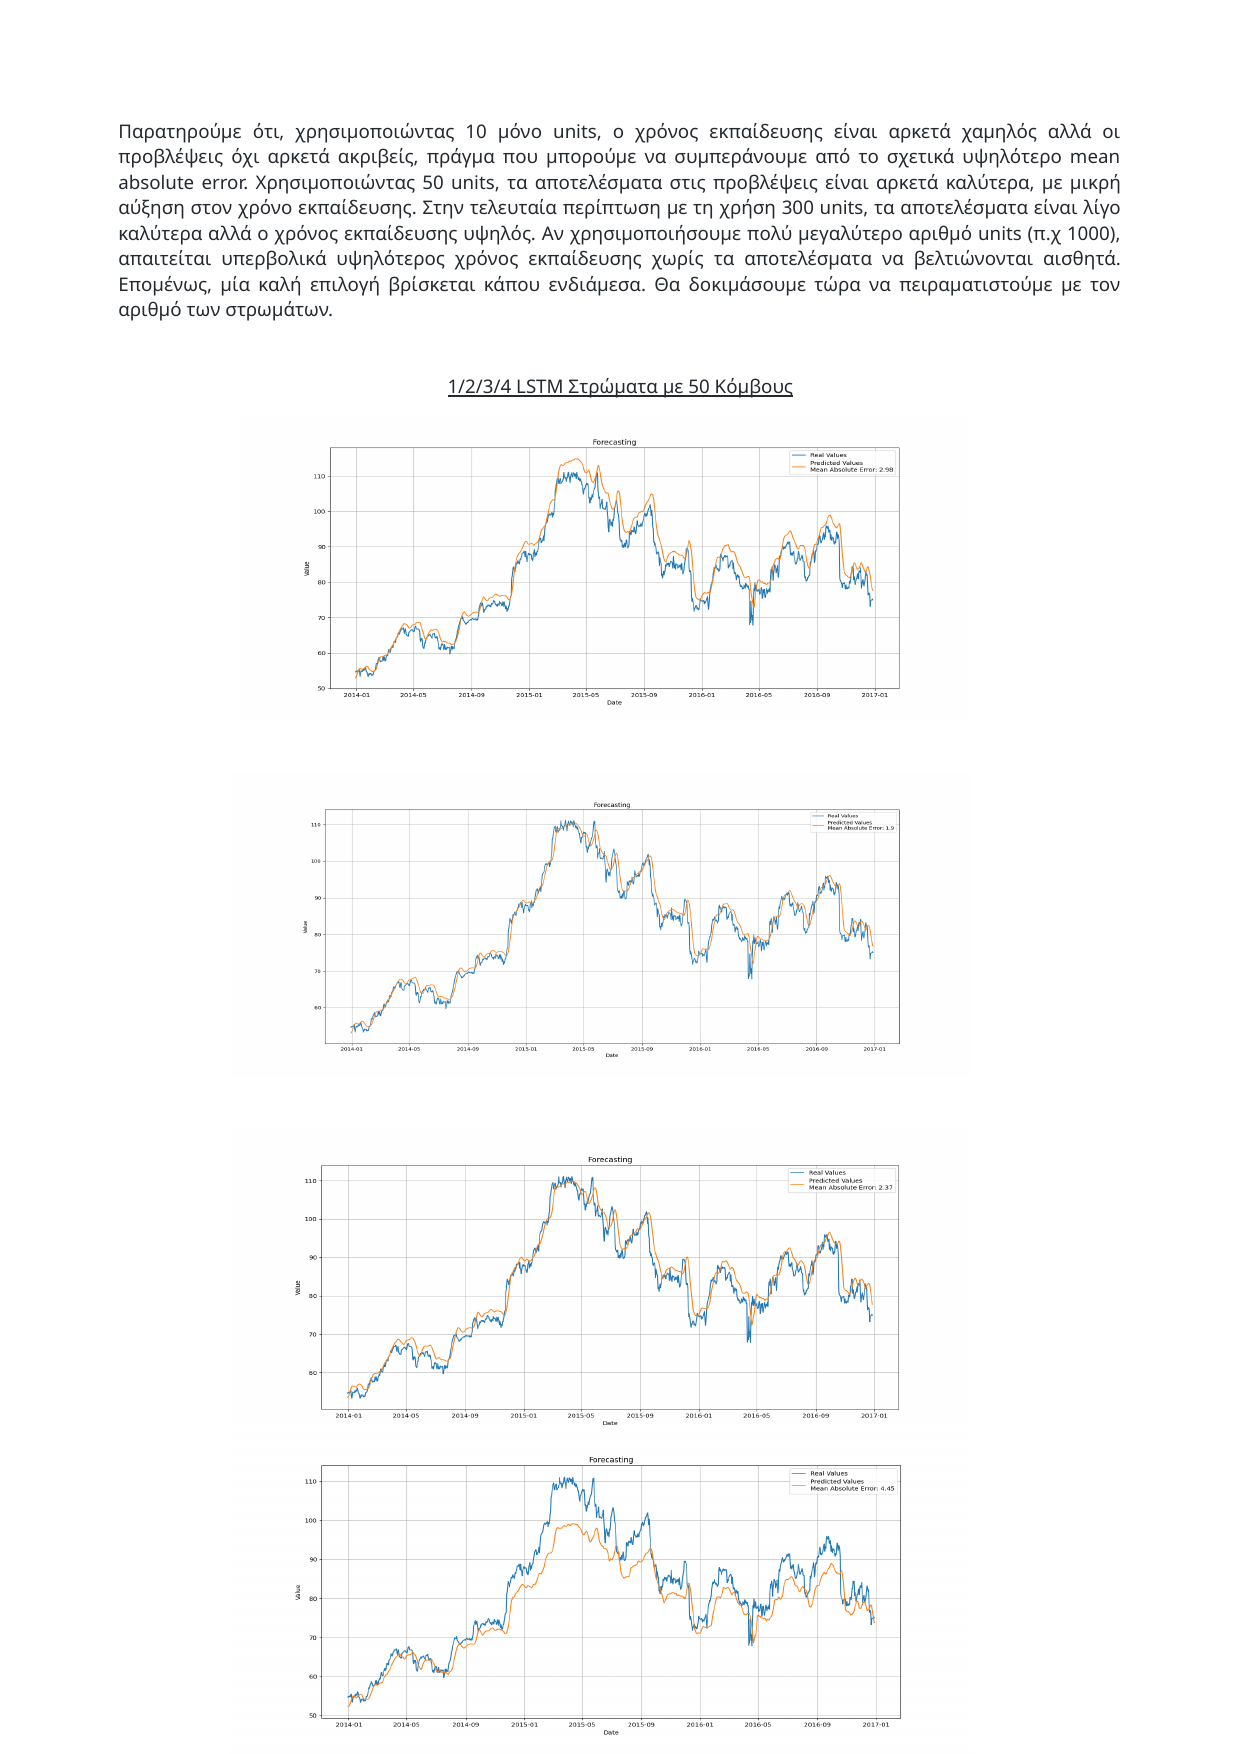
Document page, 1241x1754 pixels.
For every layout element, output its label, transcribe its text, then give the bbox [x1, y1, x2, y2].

picture [228, 1127, 975, 1754]
text Παρατηρούμε ότι, χρησιμοποιώντας 10 μόνο units, ο χρόνος εκπαίδευσης είναι αρκετά χαμηλός αλλά οι προβλέψεις όχι αρκετά ακριβείς, πράγμα που μπορούμε να συμπεράνουμε από το σχετικά υψηλότερο mean absolute error. Χρησιμοποιώντας 50 units, τα αποτελέσματα στις προβλέψεις είναι αρκετά καλύτερα, με μικρή αύξηση στον χρόνο εκπαίδευσης. Στην τελευταία περίπτωση με τη χρήση 300 units, τα αποτελέσματα είναι λίγο καλύτερα αλλά ο χρόνος εκπαίδευσης υψηλός. Αν χρησιμοποιήσουμε πολύ μεγαλύτερο αριθμό units (π.χ 1000), απαιτείται υπερβολικά υψηλότερος χρόνος εκπαίδευσης χωρίς τα αποτελέσματα να βελτιώνονται αισθητά. Επομένως, μία καλή επιλογή βρίσκεται κάπου ενδιάμεσα. Θα δοκιμάσουμε τώρα να πειραματιστούμε με τον αριθμό των στρωμάτων. [118, 118, 1122, 322]
text 1/2/3/4 LSTM Στρώματα με 50 Κόμβους [118, 373, 1122, 399]
picture [238, 410, 972, 723]
picture [232, 773, 973, 1077]
